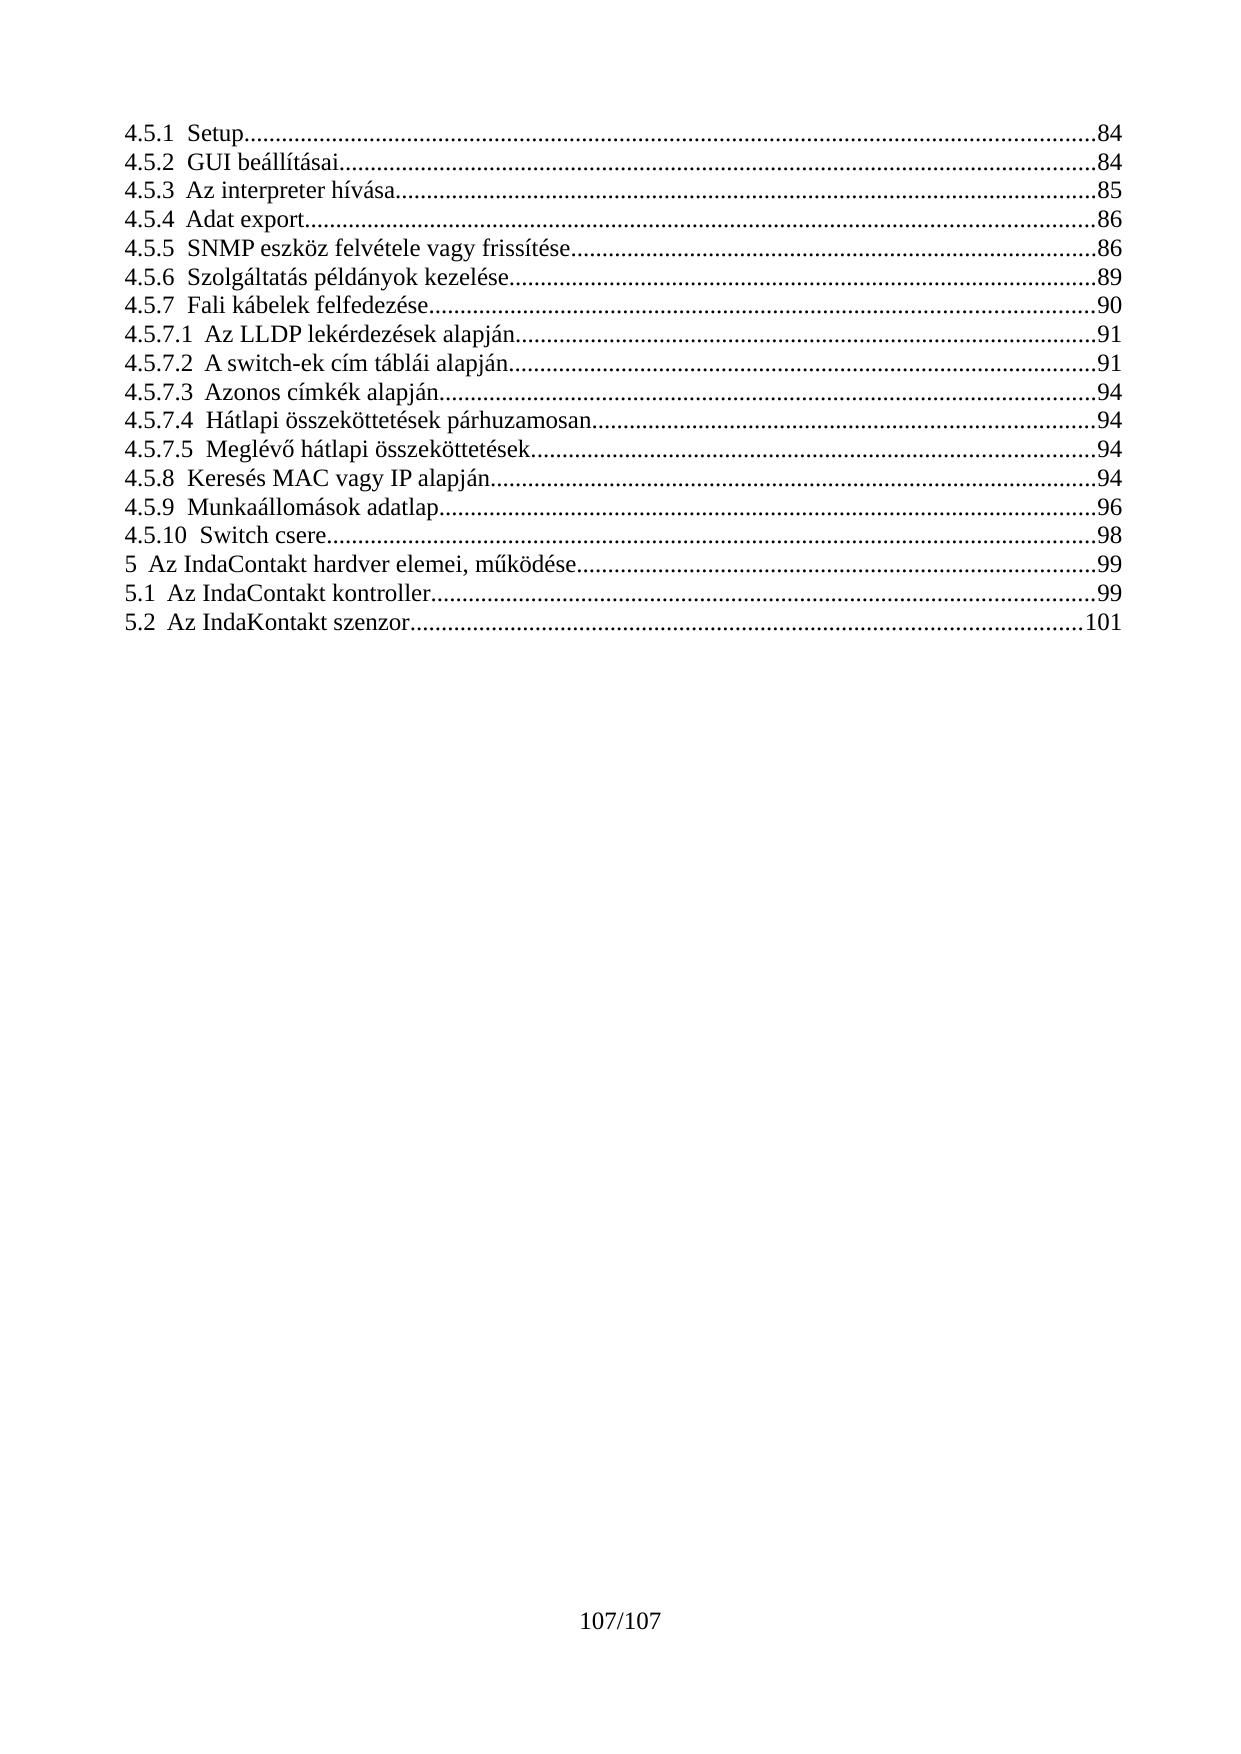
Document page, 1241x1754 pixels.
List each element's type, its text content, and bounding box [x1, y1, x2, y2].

text 4.5.1 Setup 84 [118, 118, 1122, 147]
text 4.5.7 Fali kábelek felfedezése 90 [118, 291, 1122, 319]
text 4.5.6 Szolgáltatás példányok kezelése 89 [118, 262, 1122, 291]
text 4.5.7.3 Azonos címkék alapján 94 [118, 377, 1122, 406]
text 4.5.10 Switch csere 98 [118, 521, 1122, 549]
text 4.5.4 Adat export 86 [118, 204, 1122, 233]
text 4.5.2 GUI beállításai 84 [118, 147, 1122, 176]
text 4.5.7.2 A switch-ek cím táblái alapján 91 [118, 348, 1122, 377]
text 4.5.7.4 Hátlapi összeköttetések párhuzamosan 94 [118, 406, 1122, 434]
text 4.5.5 SNMP eszköz felvétele vagy frissítése 86 [118, 233, 1122, 262]
text 5 Az IndaContakt hardver elemei, működése 99 [118, 549, 1122, 578]
text 5.1 Az IndaContakt kontroller 99 [118, 578, 1122, 607]
text 4.5.3 Az interpreter hívása 85 [118, 176, 1122, 204]
text 5.2 Az IndaKontakt szenzor 101 [118, 607, 1122, 636]
text 4.5.8 Keresés MAC vagy IP alapján 94 [118, 463, 1122, 492]
text 4.5.7.5 Meglévő hátlapi összeköttetések. 94 [118, 434, 1122, 463]
text 4.5.7.1 Az LLDP lekérdezések alapján 91 [118, 319, 1122, 348]
text 4.5.9 Munkaállomások adatlap 96 [118, 492, 1122, 521]
